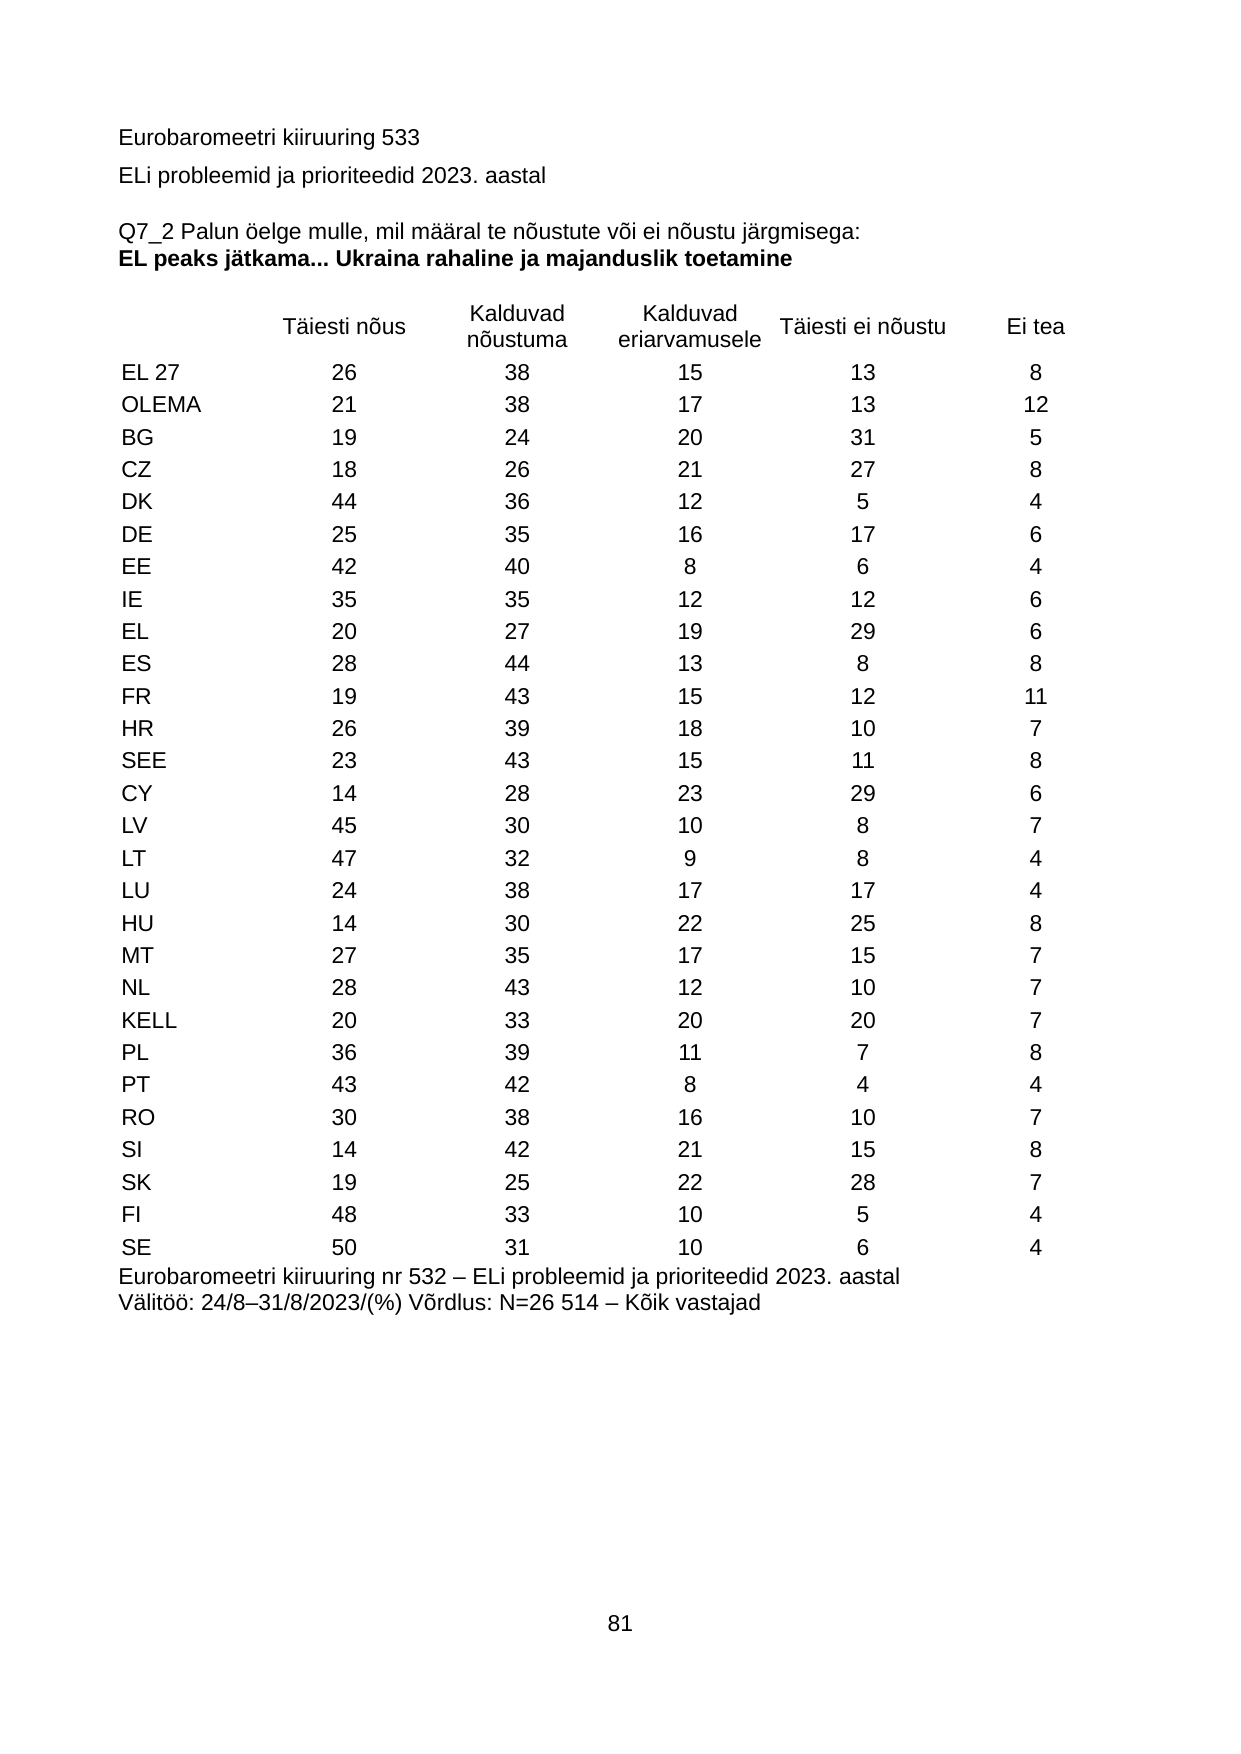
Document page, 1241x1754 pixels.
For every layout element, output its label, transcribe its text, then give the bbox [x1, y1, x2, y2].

table_cell 35 [431, 939, 603, 971]
table_cell 26 [431, 453, 603, 485]
table_cell 50 [258, 1230, 431, 1263]
table_cell SE [118, 1230, 258, 1263]
table_cell 8 [949, 906, 1122, 939]
table_cell SI [118, 1133, 258, 1166]
table_cell 15 [604, 356, 776, 388]
table_cell 8 [776, 842, 949, 874]
text Q7_2 Palun öelge mulle, mil määral te nõustute või ei nõustu järgmisega: [118, 218, 1122, 244]
table_cell 20 [604, 1004, 776, 1036]
table_cell 8 [604, 550, 776, 582]
table_cell 8 [949, 1036, 1122, 1068]
table_cell 20 [258, 615, 431, 647]
table_cell CY [118, 777, 258, 809]
table_cell 28 [776, 1166, 949, 1198]
table_cell 8 [949, 453, 1122, 485]
table_cell 17 [604, 388, 776, 421]
table_cell 7 [776, 1036, 949, 1068]
table_cell OLEMA [118, 388, 258, 421]
table_cell DK [118, 485, 258, 518]
table_cell 24 [258, 874, 431, 906]
table_cell FR [118, 680, 258, 712]
table_cell KELL [118, 1004, 258, 1036]
table_cell 6 [776, 1230, 949, 1263]
table_cell 23 [604, 777, 776, 809]
table_cell 10 [604, 1230, 776, 1263]
table_cell 10 [604, 1198, 776, 1230]
table_cell 43 [431, 745, 603, 777]
table_cell 8 [949, 647, 1122, 680]
table_cell 15 [604, 680, 776, 712]
table_cell 20 [604, 421, 776, 453]
table_cell 7 [949, 971, 1122, 1004]
table_cell 21 [604, 453, 776, 485]
table_cell 29 [776, 777, 949, 809]
table_header Täiesti ei nõustu [776, 297, 949, 356]
table_cell 40 [431, 550, 603, 582]
table_cell 43 [431, 680, 603, 712]
table_cell NL [118, 971, 258, 1004]
table_cell 6 [949, 777, 1122, 809]
table_cell 8 [604, 1069, 776, 1101]
table_cell 12 [604, 583, 776, 615]
table_cell 36 [258, 1036, 431, 1068]
table_cell 43 [431, 971, 603, 1004]
table_cell 29 [776, 615, 949, 647]
table_header [118, 297, 258, 356]
table_header Ei tea [949, 297, 1122, 356]
table_cell 28 [258, 971, 431, 1004]
table_cell 28 [431, 777, 603, 809]
table_cell 43 [258, 1069, 431, 1101]
table_cell 38 [431, 388, 603, 421]
table_cell 42 [431, 1069, 603, 1101]
table_cell 4 [776, 1069, 949, 1101]
table_cell LU [118, 874, 258, 906]
table_cell 8 [949, 745, 1122, 777]
table_cell 25 [431, 1166, 603, 1198]
table_cell 11 [776, 745, 949, 777]
table_cell SK [118, 1166, 258, 1198]
table_header Kalduvad eriarvamusele [604, 297, 776, 356]
table_cell 13 [604, 647, 776, 680]
table_cell ES [118, 647, 258, 680]
table_cell 6 [949, 583, 1122, 615]
table_cell 30 [258, 1101, 431, 1133]
table_cell 39 [431, 712, 603, 744]
table_cell 13 [776, 388, 949, 421]
table_cell 25 [258, 518, 431, 550]
table_cell 20 [776, 1004, 949, 1036]
table_cell CZ [118, 453, 258, 485]
table_cell IE [118, 583, 258, 615]
table_cell 35 [431, 518, 603, 550]
table_cell 16 [604, 518, 776, 550]
table_cell 33 [431, 1004, 603, 1036]
table_cell 8 [776, 809, 949, 842]
table_cell 27 [258, 939, 431, 971]
table_cell 17 [604, 939, 776, 971]
table_cell 48 [258, 1198, 431, 1230]
table_cell 45 [258, 809, 431, 842]
table_cell 38 [431, 356, 603, 388]
table_cell 12 [776, 583, 949, 615]
table_cell 19 [258, 1166, 431, 1198]
table_cell 27 [431, 615, 603, 647]
table_cell 10 [776, 971, 949, 1004]
table_cell DE [118, 518, 258, 550]
table_cell 42 [258, 550, 431, 582]
table_cell 6 [949, 615, 1122, 647]
table_cell 14 [258, 1133, 431, 1166]
table_cell 24 [431, 421, 603, 453]
table_cell 12 [949, 388, 1122, 421]
table_cell RO [118, 1101, 258, 1133]
table_cell 23 [258, 745, 431, 777]
table_cell 47 [258, 842, 431, 874]
table_cell 22 [604, 906, 776, 939]
table_cell 4 [949, 1069, 1122, 1101]
table_cell 26 [258, 356, 431, 388]
table_cell HR [118, 712, 258, 744]
table_cell 17 [776, 874, 949, 906]
table_cell 4 [949, 1198, 1122, 1230]
table_cell LT [118, 842, 258, 874]
table_cell 7 [949, 1004, 1122, 1036]
table_cell 9 [604, 842, 776, 874]
table_cell 6 [949, 518, 1122, 550]
table_cell 17 [604, 874, 776, 906]
table_cell 19 [258, 680, 431, 712]
table_cell 20 [258, 1004, 431, 1036]
table_cell 30 [431, 906, 603, 939]
table_cell 8 [949, 1133, 1122, 1166]
table_cell 39 [431, 1036, 603, 1068]
table_cell 8 [776, 647, 949, 680]
table_cell 16 [604, 1101, 776, 1133]
table_cell 15 [604, 745, 776, 777]
table_cell 19 [604, 615, 776, 647]
table_header Kalduvad nõustuma [431, 297, 603, 356]
table_cell 7 [949, 1101, 1122, 1133]
table_cell 38 [431, 874, 603, 906]
table_cell 21 [258, 388, 431, 421]
table_cell 5 [776, 485, 949, 518]
table_cell 5 [776, 1198, 949, 1230]
table_cell 44 [258, 485, 431, 518]
table_cell 10 [604, 809, 776, 842]
table_cell 17 [776, 518, 949, 550]
table_cell 11 [949, 680, 1122, 712]
table_cell EE [118, 550, 258, 582]
table_cell 7 [949, 939, 1122, 971]
table_cell 18 [604, 712, 776, 744]
table_cell 38 [431, 1101, 603, 1133]
table_cell FI [118, 1198, 258, 1230]
table_cell 21 [604, 1133, 776, 1166]
table_cell 32 [431, 842, 603, 874]
table_cell 44 [431, 647, 603, 680]
table_cell MT [118, 939, 258, 971]
table_cell SEE [118, 745, 258, 777]
table_cell 4 [949, 550, 1122, 582]
table_cell 14 [258, 777, 431, 809]
table_cell 11 [604, 1036, 776, 1068]
table_cell 7 [949, 1166, 1122, 1198]
table_cell 35 [258, 583, 431, 615]
table_cell 15 [776, 1133, 949, 1166]
table_cell 4 [949, 485, 1122, 518]
text Välitöö: 24/8–31/8/2023/(%) Võrdlus: N=26 514 – Kõik vastajad [118, 1289, 1122, 1316]
table_cell 15 [776, 939, 949, 971]
table_cell BG [118, 421, 258, 453]
table_cell 42 [431, 1133, 603, 1166]
table_cell 33 [431, 1198, 603, 1230]
table_cell 27 [776, 453, 949, 485]
table_cell 4 [949, 842, 1122, 874]
table_cell 26 [258, 712, 431, 744]
table_cell 35 [431, 583, 603, 615]
table_cell 12 [604, 485, 776, 518]
table_cell 31 [431, 1230, 603, 1263]
table_cell 28 [258, 647, 431, 680]
table_cell LV [118, 809, 258, 842]
table_cell 14 [258, 906, 431, 939]
text EL peaks jätkama... Ukraina rahaline ja majanduslik toetamine [118, 244, 1122, 271]
table_cell 36 [431, 485, 603, 518]
table_cell 12 [604, 971, 776, 1004]
table_header Täiesti nõus [258, 297, 431, 356]
table_cell 4 [949, 874, 1122, 906]
table_cell PL [118, 1036, 258, 1068]
table_cell 12 [776, 680, 949, 712]
table_cell 10 [776, 1101, 949, 1133]
table_cell 6 [776, 550, 949, 582]
table_cell 10 [776, 712, 949, 744]
table_cell 22 [604, 1166, 776, 1198]
table_cell 13 [776, 356, 949, 388]
table_cell 7 [949, 809, 1122, 842]
table_cell 19 [258, 421, 431, 453]
table_cell EL 27 [118, 356, 258, 388]
table_cell EL [118, 615, 258, 647]
text Eurobaromeetri kiiruuring nr 532 – ELi probleemid ja prioriteedid 2023. aastal [118, 1263, 1122, 1289]
table_cell PT [118, 1069, 258, 1101]
table_cell 5 [949, 421, 1122, 453]
table_cell 31 [776, 421, 949, 453]
table_cell 4 [949, 1230, 1122, 1263]
table_cell 8 [949, 356, 1122, 388]
table_cell 18 [258, 453, 431, 485]
table_cell 30 [431, 809, 603, 842]
table_cell HU [118, 906, 258, 939]
table_cell 7 [949, 712, 1122, 744]
table_cell 25 [776, 906, 949, 939]
